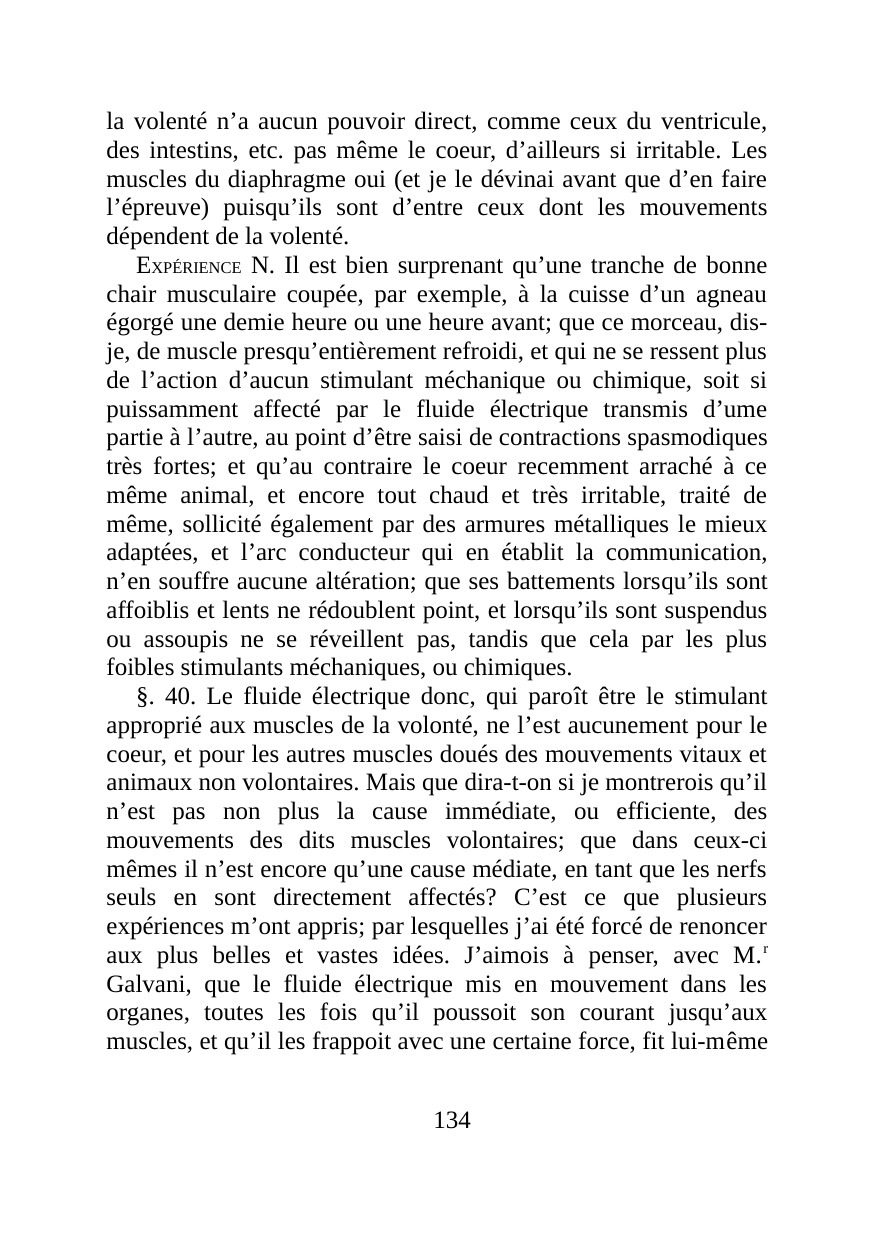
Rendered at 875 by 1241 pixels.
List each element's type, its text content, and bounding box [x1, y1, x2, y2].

text la volenté n’a aucun pouvoir direct, comme ceux du ventricule, des intestins, etc. pas même le coeur, d’ailleurs si irritable. Les muscles du diaphragme oui (et je le dévinai avant que d’en faire l’épreuve) puisqu’ils sont d’entre ceux dont les mouvements dépendent de la volenté. [106, 106, 768, 250]
text §. 40. Le fluide électrique donc, qui paroît être le stimulant approprié aux muscles de la volonté, ne l’est aucunement pour le coeur, et pour les autres muscles doués des mouvements vitaux et animaux non volontaires. Mais que dira-t-on si je montrerois qu’il n’est pas non plus la cause immédiate, ou efficiente, des mouvements des dits muscles volontaires; que dans ceux-ci mêmes il n’est encore qu’une cause médiate, en tant que les nerfs seuls en sont directement affectés? C’est ce que plusieurs expériences m’ont appris; par lesquelles j’ai été forcé de renoncer aux plus belles et vastes idées. J’aimois à penser, avec M.r Galvani, que le fluide électrique mis en mouvement dans les organes, toutes les fois qu’il poussoit son courant jusqu’aux muscles, et qu’il les frappoit avec une certaine force, fit lui-même [106, 681, 768, 1055]
text Expérience N. Il est bien surprenant qu’une tranche de bonne chair musculaire coupée, par exemple, à la cuisse d’un agneau égorgé une demie heure ou une heure avant; que ce morceau, dis-je, de muscle presqu’entièrement refroidi, et qui ne se ressent plus de l’action d’aucun stimulant méchanique ou chimique, soit si puissamment affecté par le fluide électrique transmis d’ume partie à l’autre, au point d’être saisi de contractions spasmodiques très fortes; et qu’au contraire le coeur recemment arraché à ce même animal, et encore tout chaud et très irritable, traité de même, sollicité également par des armures métalliques le mieux adaptées, et l’arc conducteur qui en établit la communication, n’en souffre aucune altération; que ses battements lorsqu’ils sont affoiblis et lents ne rédoublent point, et lorsqu’ils sont suspendus ou assoupis ne se réveillent pas, tandis que cela par les plus foibles stimulants méchaniques, ou chimiques. [106, 250, 768, 681]
